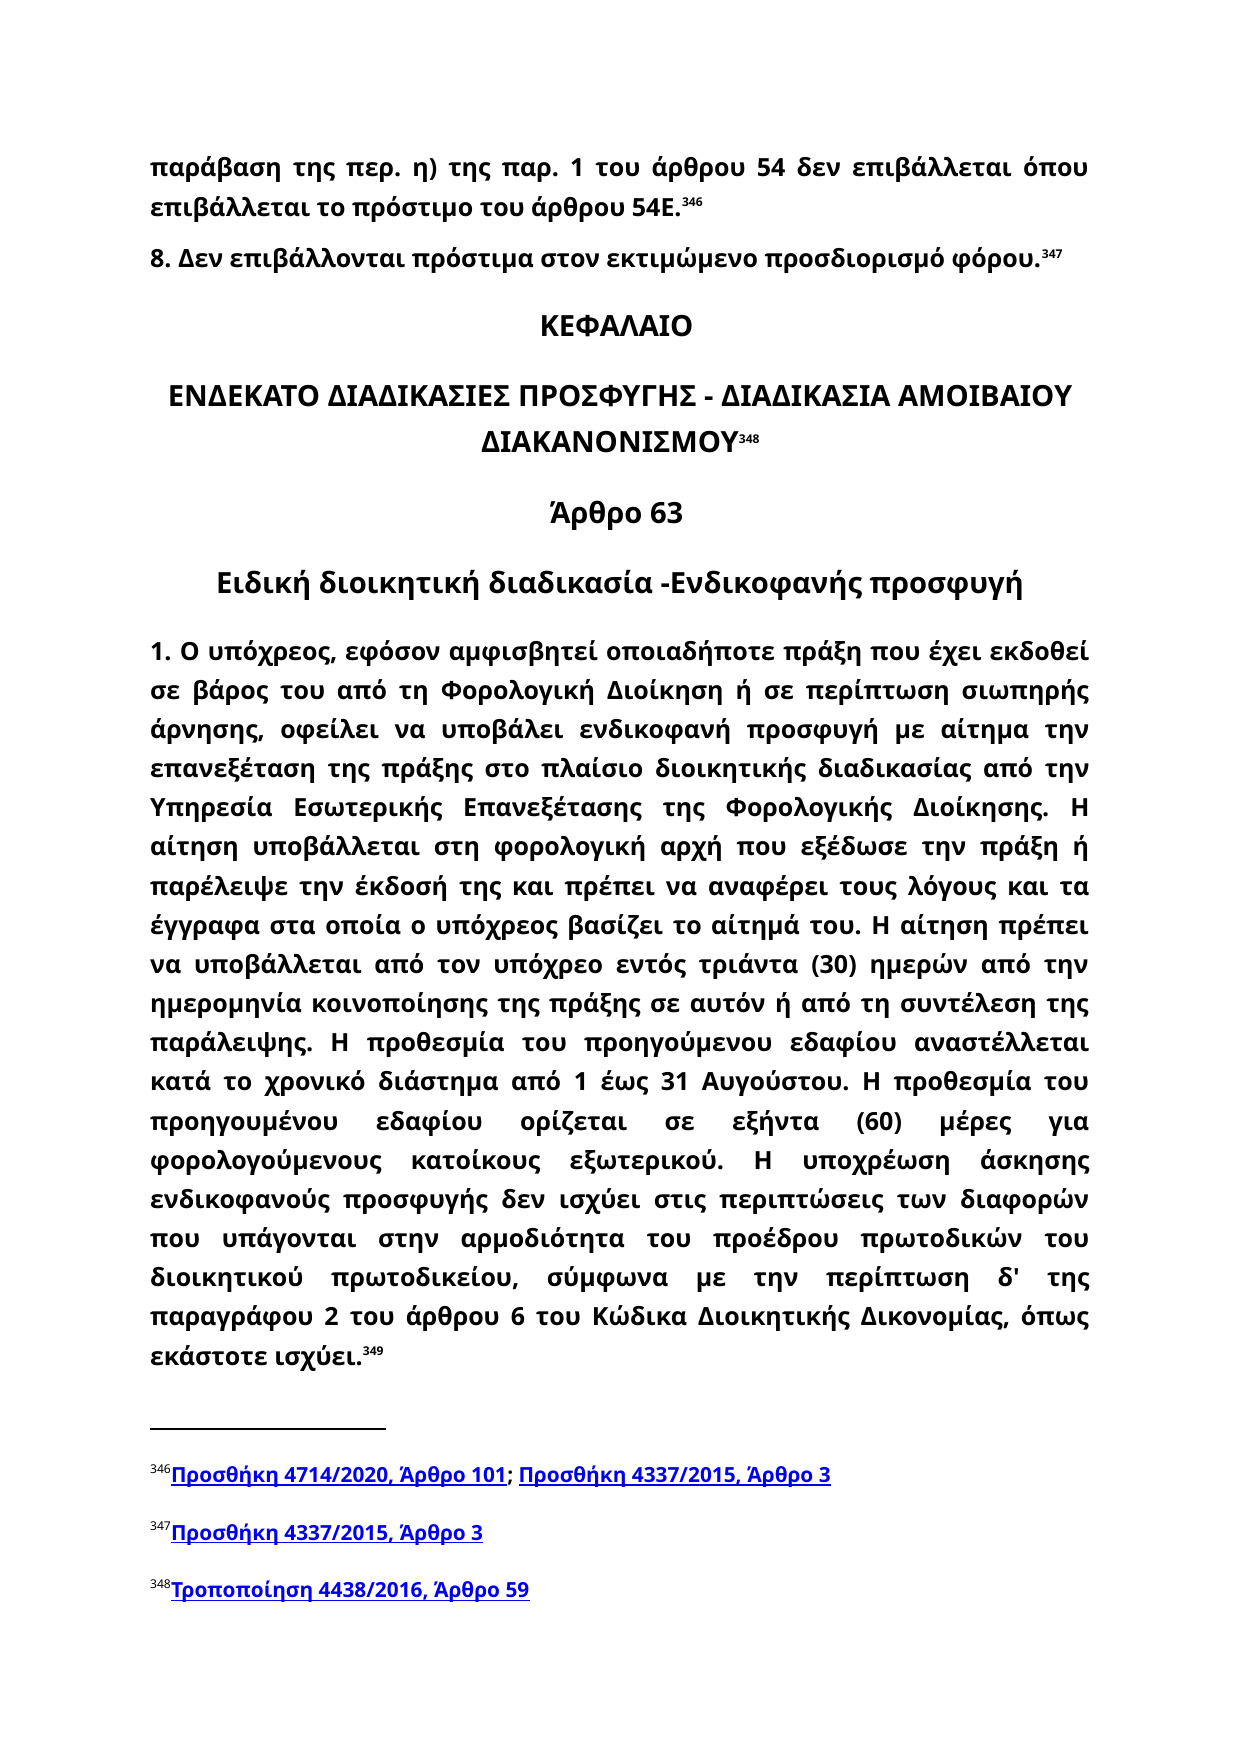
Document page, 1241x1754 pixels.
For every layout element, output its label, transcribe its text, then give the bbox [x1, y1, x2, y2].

text Προσθήκη 4714/2020, Άρθρο 101; Προσθήκη 4337/2015, Άρθρο 3 [150, 1460, 1090, 1489]
subtitle Ειδική διοικητική διαδικασία -Ενδικοφανής προσφυγή [150, 562, 1090, 602]
subtitle ΕΝΔΕΚΑΤΟ ΔΙΑΔΙΚΑΣΙΕΣ ΠΡΟΣΦΥΓΗΣ - ΔΙΑΔΙΚΑΣΙΑ ΑΜΟΙΒΑΙΟΥ ΔΙΑΚΑΝΟΝΙΣΜΟΥ [150, 376, 1090, 461]
text 1. Ο υπόχρεος, εφόσον αμφισβητεί οποιαδήποτε πράξη που έχει εκδοθεί σε βάρος του από τη Φορολογική Διοίκηση ή σε περίπτωση σιωπηρής άρνησης, οφείλει να υποβάλει ενδικοφανή προσφυγή με αίτημα την επανεξέταση της πράξης στο πλαίσιο διοικητικής διαδικασίας από την Υπηρεσία Εσωτερικής Επανεξέτασης της Φορολογικής Διοίκησης. Η αίτηση υποβάλλεται στη φορολογική αρχή που εξέδωσε την πράξη ή παρέλειψε την έκδοσή της και πρέπει να αναφέρει τους λόγους και τα έγγραφα στα οποία ο υπόχρεος βασίζει το αίτημά του. Η αίτηση πρέπει να υποβάλλεται από τον υπόχρεο εντός τριάντα (30) ημερών από την ημερομηνία κοινοποίησης της πράξης σε αυτόν ή από τη συντέλεση της παράλειψης. Η προθεσμία του προηγούμενου εδαφίου αναστέλλεται κατά το χρονικό διάστημα από 1 έως 31 Αυγούστου. Η προθεσμία του προηγουμένου εδαφίου ορίζεται σε εξήντα (60) μέρες για φορολογούμενους κατοίκους εξωτερικού. Η υποχρέωση άσκησης ενδικοφανούς προσφυγής δεν ισχύει στις περιπτώσεις των διαφορών που υπάγονται στην αρμοδιότητα του προέδρου πρωτοδικών του διοικητικού πρωτοδικείου, σύμφωνα με την περίπτωση δ' της παραγράφου 2 του άρθρου 6 του Κώδικα Διοικητικής Δικονομίας, όπως εκάστοτε ισχύει. [150, 633, 1090, 1372]
text 8. Δεν επιβάλλονται πρόστιμα στον εκτιμώμενο προσδιορισμό φόρου. [150, 241, 1090, 275]
subtitle Άρθρο 63 [150, 492, 1090, 532]
subtitle ΚΕΦΑΛΑΙΟ [150, 305, 1090, 345]
text Τροποποίηση 4438/2016, Άρθρο 59 [150, 1576, 1090, 1604]
text Προσθήκη 4337/2015, Άρθρο 3 [150, 1518, 1090, 1546]
text παράβαση της περ. η) της παρ. 1 του άρθρου 54 δεν επιβάλλεται όπου επιβάλλεται το πρόστιμο του άρθρου 54Ε. [150, 150, 1090, 223]
